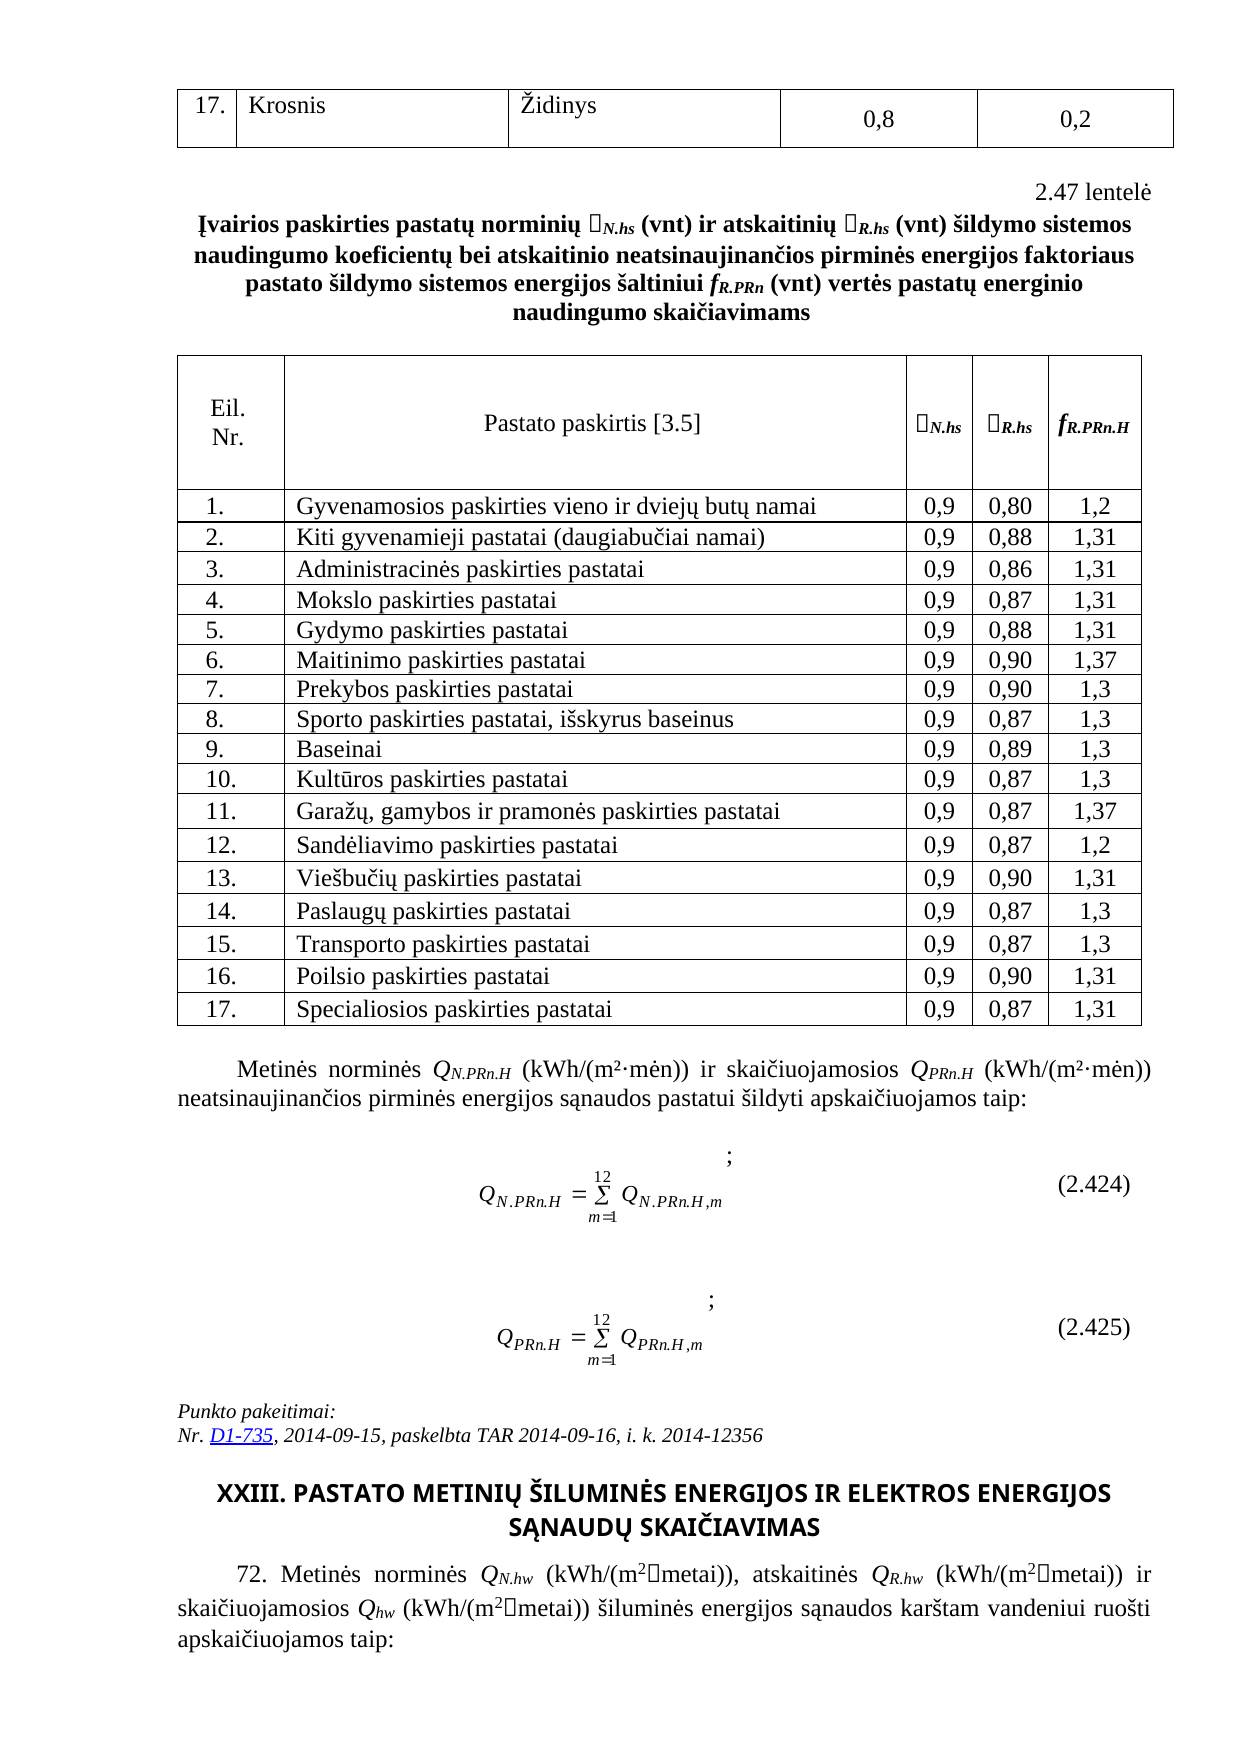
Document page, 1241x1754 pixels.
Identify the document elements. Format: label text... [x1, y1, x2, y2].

table_header Pastato paskirtis [3.5] [285, 356, 906, 489]
table_cell 0,9 [907, 675, 972, 703]
table_cell Gyvenamosios paskirties vieno ir dviejų butų namai [285, 490, 906, 521]
table_cell 1,31 [1049, 552, 1141, 584]
table_cell 0,87 [973, 585, 1048, 614]
table_cell 0,9 [907, 704, 972, 733]
text 72. Metinės norminės QN.hw (kWh/(m2metai)), atskaitinės QR.hw (kWh/(m2metai)) ir skaičiuojamosios Qhw (kWh/(m2metai)) šiluminės energijos sąnaudos karštam vandeniui ruošti apskaičiuojamos taip: [177, 1556, 1151, 1652]
table_cell 14. [178, 894, 284, 926]
table_cell 0,9 [907, 552, 972, 584]
table_cell Viešbučių paskirties pastatai [285, 862, 906, 893]
table_cell 1,31 [1049, 993, 1141, 1024]
table_cell 0,9 [907, 862, 972, 893]
table_header (2.425) [1031, 1284, 1142, 1370]
text Metinės norminės QN.PRn.H (kWh/(m²·mėn)) ir skaičiuojamosios QPRn.H (kWh/(m²·mėn)) neatsinaujinančios pirminės energijos sąnaudos pastatui šildyti apskaičiuojamos taip: [177, 1054, 1151, 1112]
table_cell 0,90 [973, 960, 1048, 992]
table_header (2.424) [1031, 1141, 1142, 1226]
table_header Eil. Nr. [178, 356, 284, 489]
table_cell Baseinai [285, 734, 906, 763]
table_cell 0,9 [907, 764, 972, 793]
table_cell 2. [178, 523, 284, 551]
table_cell 7. [178, 675, 284, 703]
table_cell 0,9 [907, 523, 972, 551]
table_cell 9. [178, 734, 284, 763]
table_cell 10. [178, 764, 284, 793]
table_cell 16. [178, 960, 284, 992]
table_cell 1,31 [1049, 615, 1141, 644]
table_cell 0,87 [973, 829, 1048, 861]
table_cell 1,37 [1049, 794, 1141, 828]
table_cell 1,37 [1049, 645, 1141, 673]
table_cell Kiti gyvenamieji pastatai (daugiabučiai namai) [285, 523, 906, 551]
table_header ; [177, 1284, 1031, 1370]
table_cell 0,9 [907, 615, 972, 644]
table_cell Paslaugų paskirties pastatai [285, 894, 906, 926]
table_cell 1,31 [1049, 960, 1141, 992]
table_cell 12. [178, 829, 284, 861]
table_cell 0,9 [907, 927, 972, 959]
table_header fR.PRn.H [1049, 356, 1141, 489]
table_cell 0,9 [907, 734, 972, 763]
table_cell 0,87 [973, 993, 1048, 1024]
table_cell 0,2 [978, 90, 1173, 147]
table_cell 0,87 [973, 704, 1048, 733]
table_cell 1,31 [1049, 523, 1141, 551]
table_cell 0,87 [973, 794, 1048, 828]
table_cell 0,87 [973, 894, 1048, 926]
table_cell 8. [178, 704, 284, 733]
table_cell Poilsio paskirties pastatai [285, 960, 906, 992]
text Įvairios paskirties pastatų norminių N.hs (vnt) ir atskaitinių R.hs (vnt) šildymo sistemos naudingumo koeficientų bei atskaitinio neatsinaujinančios pirminės energijos faktoriaus pastato šildymo sistemos energijos šaltiniui fR.PRn (vnt) vertės pastatų energinio naudingumo skaičiavimams [177, 206, 1151, 326]
table_cell 1,3 [1049, 734, 1141, 763]
table_cell 1,3 [1049, 675, 1141, 703]
table_cell 3. [178, 552, 284, 584]
table_cell 0,8 [781, 90, 977, 147]
table_cell 1,3 [1049, 927, 1141, 959]
table_cell 0,88 [973, 523, 1048, 551]
table_cell 0,9 [907, 829, 972, 861]
table_cell Sporto paskirties pastatai, išskyrus baseinus [285, 704, 906, 733]
table_cell Transporto paskirties pastatai [285, 927, 906, 959]
table_header R.hs [973, 356, 1048, 489]
table_cell 1,2 [1049, 490, 1141, 521]
table_cell Specialiosios paskirties pastatai [285, 993, 906, 1024]
table_cell 1,31 [1049, 862, 1141, 893]
table_cell 0,90 [973, 675, 1048, 703]
table_cell 0,9 [907, 585, 972, 614]
text Nr. D1-735, 2014-09-15, paskelbta TAR 2014-09-16, i. k. 2014-12356 [177, 1423, 1151, 1447]
table_cell 1,31 [1049, 585, 1141, 614]
table_cell 5. [178, 615, 284, 644]
table_cell Mokslo paskirties pastatai [285, 585, 906, 614]
table_cell 1,3 [1049, 704, 1141, 733]
table_cell Sandėliavimo paskirties pastatai [285, 829, 906, 861]
table_cell 15. [178, 927, 284, 959]
table_cell 0,9 [907, 960, 972, 992]
table_cell 0,9 [907, 993, 972, 1024]
table_cell Gydymo paskirties pastatai [285, 615, 906, 644]
table_cell 1,2 [1049, 829, 1141, 861]
table_cell 0,9 [907, 794, 972, 828]
table_cell Maitinimo paskirties pastatai [285, 645, 906, 673]
text XXIII. Pastato metinių šiluminės energijos ir elektros energijos sąnaudų skaičiavimas [177, 1475, 1151, 1543]
table_cell 11. [178, 794, 284, 828]
table_header ; [177, 1141, 1031, 1226]
table_cell 17. [178, 993, 284, 1024]
table_cell 0,89 [973, 734, 1048, 763]
table_cell Kultūros paskirties pastatai [285, 764, 906, 793]
table_cell 0,9 [907, 894, 972, 926]
table_cell Krosnis [237, 90, 508, 147]
table_cell 0,86 [973, 552, 1048, 584]
table_cell Prekybos paskirties pastatai [285, 675, 906, 703]
table_cell 1. [178, 490, 284, 521]
table_cell Židinys [509, 90, 780, 147]
table_cell 0,88 [973, 615, 1048, 644]
table_cell 13. [178, 862, 284, 893]
table_cell 0,87 [973, 927, 1048, 959]
table_header N.hs [907, 356, 972, 489]
table_cell 0,80 [973, 490, 1048, 521]
table_cell Garažų, gamybos ir pramonės paskirties pastatai [285, 794, 906, 828]
table_cell 6. [178, 645, 284, 673]
table_cell 0,90 [973, 862, 1048, 893]
table_cell 1,3 [1049, 894, 1141, 926]
table_cell 1,3 [1049, 764, 1141, 793]
table_cell 0,90 [973, 645, 1048, 673]
table_cell Administracinės paskirties pastatai [285, 552, 906, 584]
table_cell 0,9 [907, 490, 972, 521]
table_cell 17. [178, 90, 236, 147]
text Punkto pakeitimai: [177, 1398, 1151, 1423]
text 2.47 lentelė [177, 177, 1151, 206]
table_cell 0,87 [973, 764, 1048, 793]
table_cell 0,9 [907, 645, 972, 673]
table_cell 4. [178, 585, 284, 614]
